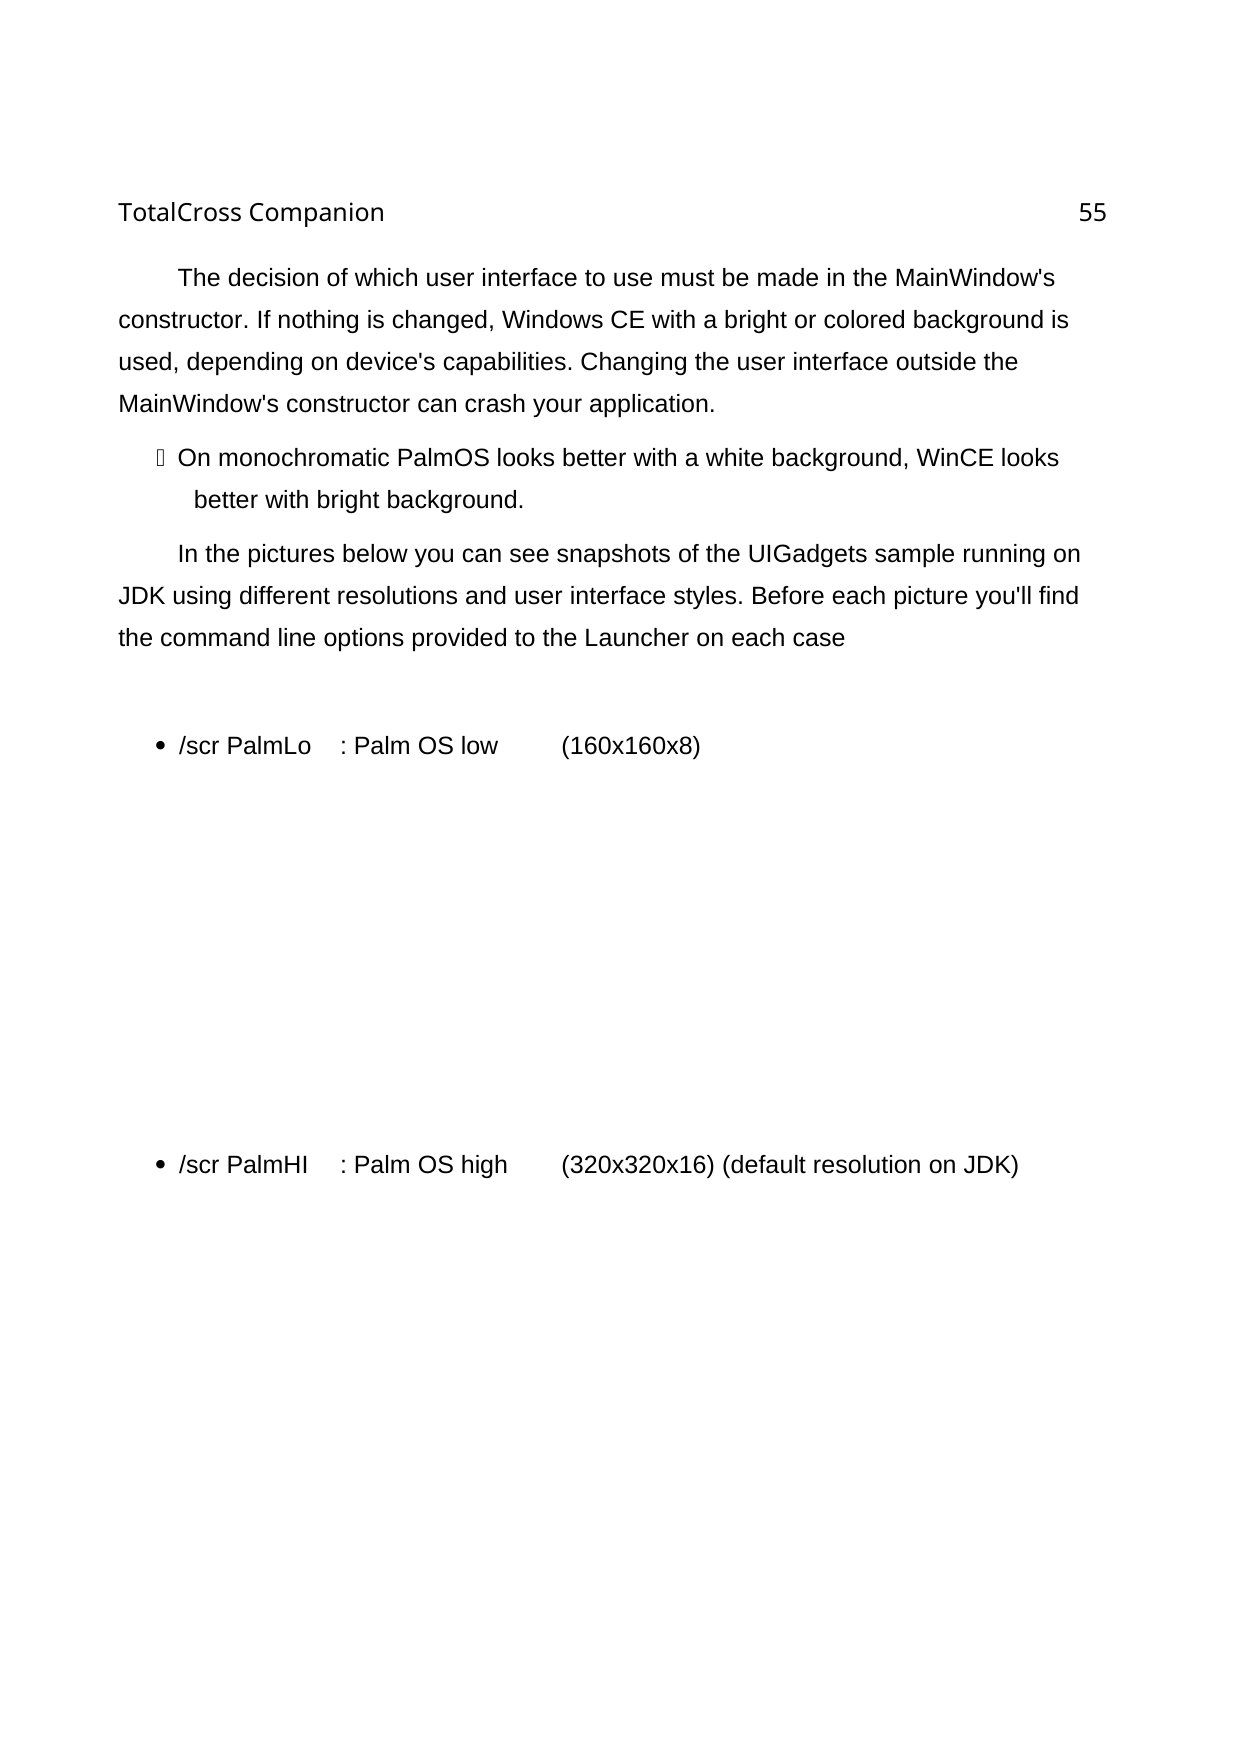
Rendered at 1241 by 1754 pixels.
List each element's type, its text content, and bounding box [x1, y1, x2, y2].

text In the pictures below you can see snapshots of the UIGadgets sample running on JDK using different resolutions and user interface styles. Before each picture you'll find the command line options provided to the Launcher on each case [118, 540, 1122, 652]
text The decision of which user interface to use must be made in the MainWindow's constructor. If nothing is changed, Windows CE with a bright or colored background is used, depending on device's capabilities. Changing the user interface outside the MainWindow's constructor can crash your application. [118, 264, 1122, 418]
list /scr PalmHI : Palm OS high (320x320x16) (default resolution on JDK) [156, 1151, 1122, 1179]
list /scr PalmLo : Palm OS low (160x160x8) [156, 732, 1122, 1125]
list On monochromatic PalmOS looks better with a white background, WinCE looks better with bright background. [156, 444, 1122, 514]
